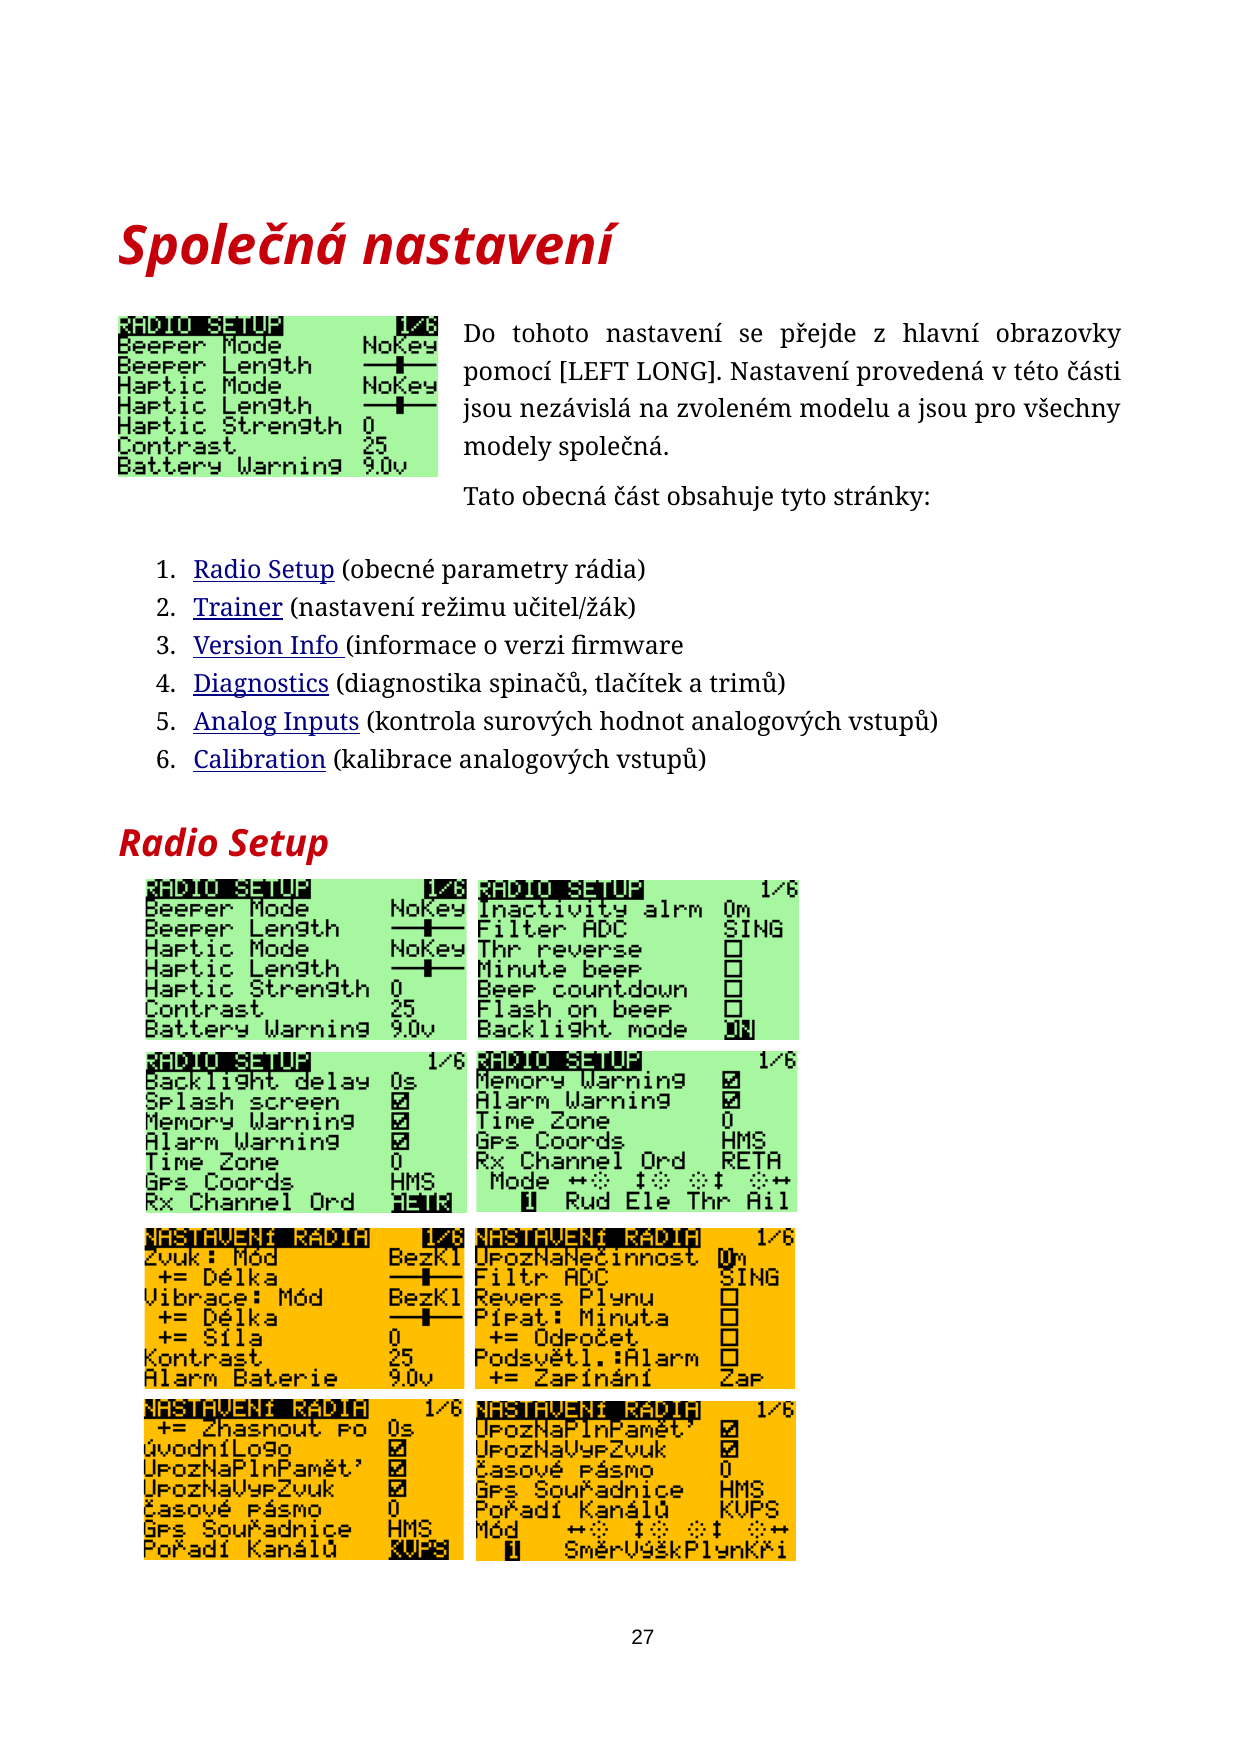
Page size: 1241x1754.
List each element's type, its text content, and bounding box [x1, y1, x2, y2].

picture [143, 1399, 464, 1560]
subtitle Společná nastavení [118, 206, 1122, 280]
picture [144, 1228, 465, 1389]
list Diagnostics (diagnostika spinačů, tlačítek a trimů) [156, 666, 1122, 700]
list Radio Setup (obecné parametry rádia) [156, 552, 1122, 586]
subtitle Radio Setup [118, 816, 1122, 867]
picture [478, 880, 799, 1040]
picture [476, 1051, 798, 1212]
picture [145, 879, 467, 1040]
picture [475, 1228, 795, 1389]
picture [145, 1052, 467, 1213]
text Tato obecná část obsahuje tyto stránky: [118, 478, 1122, 512]
list Version Info (informace o verzi firmware [156, 628, 1122, 662]
picture [118, 316, 439, 477]
list Analog Inputs (kontrola surových hodnot analogových vstupů) [156, 704, 1122, 738]
list Calibration (kalibrace analogových vstupů) [156, 742, 1122, 776]
picture [476, 1401, 796, 1561]
text Do tohoto nastavení se přejde z hlavní obrazovky pomocí [LEFT LONG]. Nastavení provedená v této části jsou ne­závislá na zvoleném modelu a jsou pro všechny modely společná. [439, 316, 1122, 462]
list Trainer (nastavení režimu učitel/žák) [156, 590, 1122, 624]
